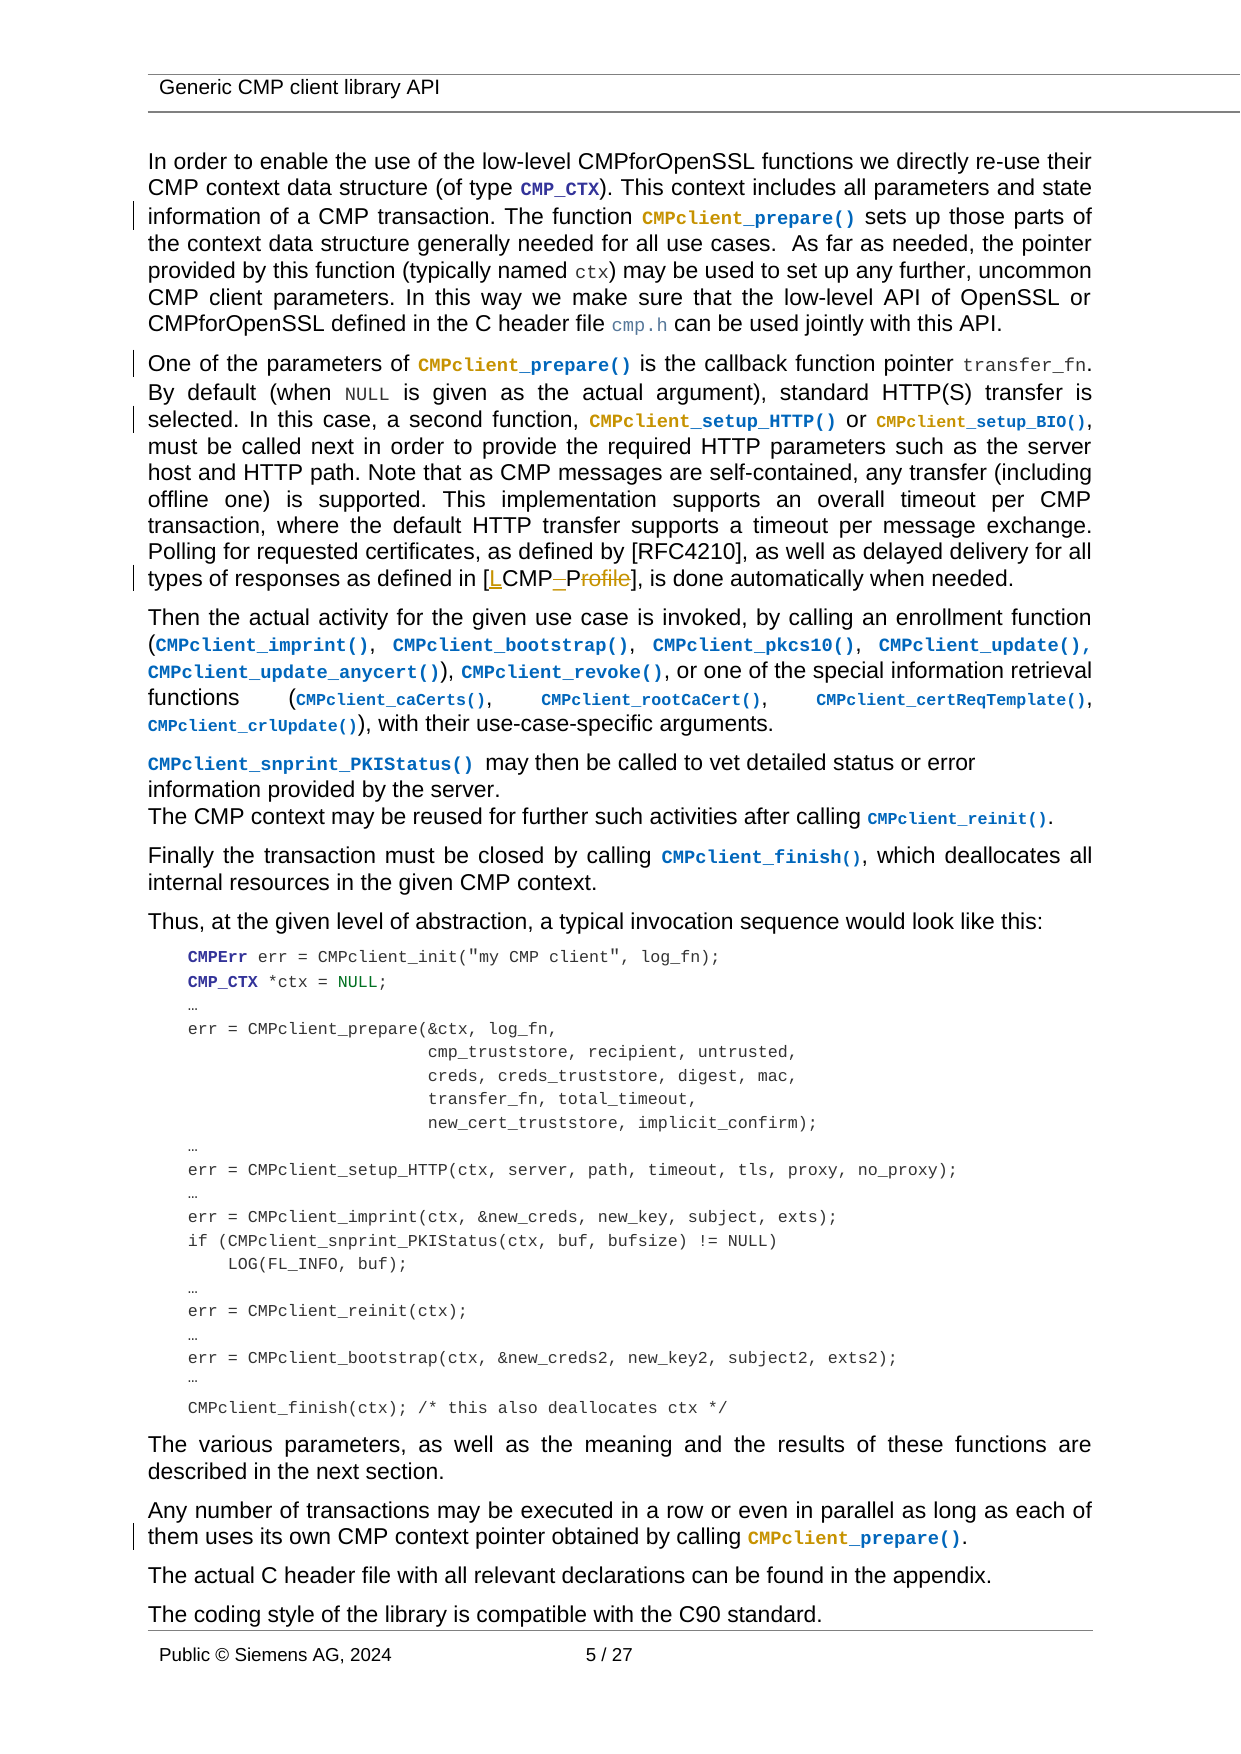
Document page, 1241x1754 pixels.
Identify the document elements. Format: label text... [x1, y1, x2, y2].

text transfer_fn, total_timeout, [148, 1091, 1092, 1110]
text … [148, 1185, 1092, 1204]
text CMPclient_snprint_PKIStatus() may then be called to vet detailed status or error information provided by the server. The CMP context may be reused for further such activities after calling CMPclient_reinit(). [148, 749, 1092, 829]
text err = CMPclient_reinit(ctx); [148, 1303, 1092, 1322]
text Any number of transactions may be executed in a row or even in parallel as long as each of them uses its own CMP context pointer obtained by calling CMPclient_prepare(). [148, 1497, 1092, 1550]
text The various parameters, as well as the meaning and the results of these functions are described in the next section. [148, 1431, 1092, 1484]
text The actual C header file with all relevant declarations can be found in the appendix. [148, 1562, 1092, 1589]
text CMPclient_finish(ctx); /* this also deallocates ctx */ [148, 1400, 1092, 1419]
text Thus, at the given level of abstraction, a typical invocation sequence would look like this: [148, 908, 1092, 934]
text … [148, 997, 1092, 1016]
text err = CMPclient_setup_HTTP(ctx, server, path, timeout, tls, proxy, no_proxy); [148, 1161, 1092, 1180]
text … [148, 1138, 1092, 1157]
text creds, creds_truststore, digest, mac, [148, 1067, 1092, 1086]
text err = CMPclient_prepare(&ctx, log_fn, [148, 1020, 1092, 1039]
text new_cert_truststore, implicit_confirm); [148, 1114, 1092, 1133]
text if (CMPclient_snprint_PKIStatus(ctx, buf, bufsize) != NULL) [148, 1232, 1092, 1251]
text Then the actual activity for the given use case is invoked, by calling an enrollment function (CMPclient_imprint(), CMPclient_bootstrap(), CMPclient_pkcs10(), CMPclient_update(), CMPclient_update_anycert()), CMPclient_revoke(), or one of the special information retrieval functions (CMPclient_caCerts(), CMPclient_rootCaCert(), CMPclient_certReqTemplate(), CMPclient_crlUpdate()), with their use-case-specific arguments. [148, 603, 1092, 737]
text … [148, 1326, 1092, 1345]
text … [148, 1279, 1092, 1298]
text Finally the transaction must be closed by calling CMPclient_finish(), which deallocates all internal resources in the given CMP context. [148, 842, 1092, 895]
text err = CMPclient_imprint(ctx, &new_creds, new_key, subject, exts); [148, 1208, 1092, 1227]
text The coding style of the library is compatible with the C90 standard. [148, 1601, 1092, 1628]
text LOG(FL_INFO, buf); [148, 1256, 1092, 1274]
text CMPErr err = CMPclient_init("my CMP client", log_fn); [148, 947, 1092, 968]
text CMP_CTX *ctx = NULL; [148, 973, 1092, 992]
text cmp_truststore, recipient, untrusted, [148, 1044, 1092, 1063]
text In order to enable the use of the low-level CMPforOpenSSL functions we directly re-use their CMP context data structure (of type CMP_CTX). This context includes all parameters and state information of a CMP transaction. The function CMPclient_prepare() sets up those parts of the context data structure generally needed for all use cases. As far as needed, the pointer provided by this function (typically named ctx) may be used to set up any further, uncommon CMP client parameters. In this way we make sure that the low-level API of OpenSSL or CMPforOpenSSL defined in the C header file cmp.h can be used jointly with this API. [148, 148, 1092, 337]
text One of the parameters of CMPclient_prepare() is the callback function pointer transfer_fn. By default (when NULL is given as the actual argument), standard HTTP(S) transfer is selected. In this case, a second function, CMPclient_setup_HTTP() or CMPclient_setup_BIO(), must be called next in order to provide the required HTTP parameters such as the server host and HTTP path. Note that as CMP messages are self-contained, any transfer (including offline one) is supported. This implementation supports an overall timeout per CMP transaction, where the default HTTP transfer supports a timeout per message exchange. Polling for requested certificates, as defined by [RFC4210], as well as delayed delivery for all types of responses as defined in [LCMPP], is done automatically when needed. [148, 349, 1092, 591]
text err = CMPclient_bootstrap(ctx, &new_creds2, new_key2, subject2, exts2); … [148, 1350, 1092, 1387]
